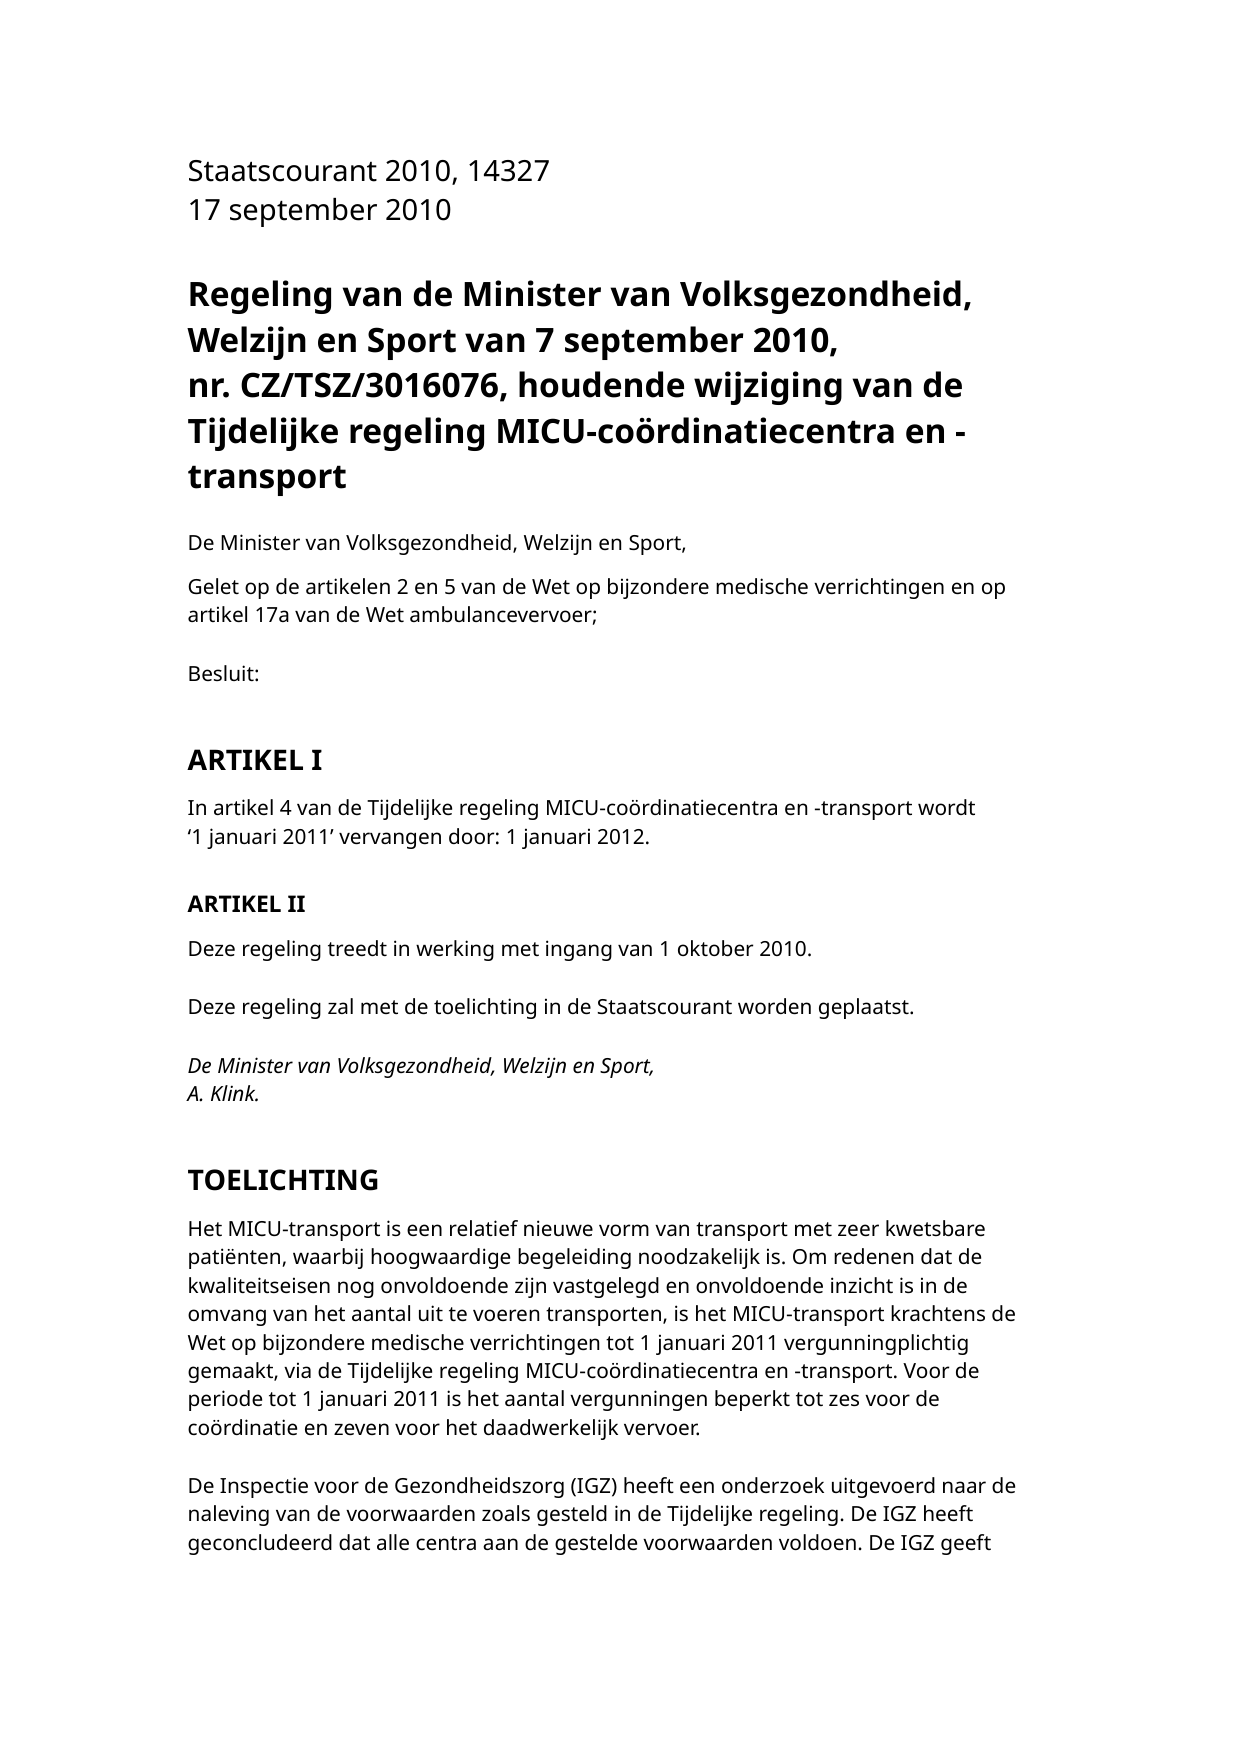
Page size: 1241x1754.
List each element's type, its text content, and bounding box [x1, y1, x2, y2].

text 17 september 2010 [187, 190, 1053, 229]
text De Inspectie voor de Gezondheidszorg (IGZ) heeft een onderzoek uitgevoerd naar de naleving van de voorwaarden zoals gesteld in de Tijdelijke regeling. De IGZ heeft geconcludeerd dat alle centra aan de gestelde voorwaarden voldoen. De IGZ geeft [187, 1471, 1053, 1556]
subtitle TOELICHTING [187, 1160, 1053, 1199]
text Staatscourant 2010, 14327 [187, 150, 1053, 190]
text Deze regeling zal met de toelichting in de Staatscourant worden geplaatst. [187, 992, 1053, 1021]
text Het MICU-transport is een relatief nieuwe vorm van transport met zeer kwetsbare patiënten, waarbij hoogwaardige begeleiding noodzakelijk is. Om redenen dat de kwaliteitseisen nog onvoldoende zijn vastgelegd en onvoldoende inzicht is in de omvang van het aantal uit te voeren transporten, is het MICU-transport krachtens de Wet op bijzondere medische verrichtingen tot 1 januari 2011 vergunningplichtig gemaakt, via de Tijdelijke regeling MICU-coördinatiecentra en -transport. Voor de periode tot 1 januari 2011 is het aantal vergunningen beperkt tot zes voor de coördinatie en zeven voor het daadwerkelijk vervoer. [187, 1214, 1053, 1441]
text De Minister van Volksgezondheid, Welzijn en Sport, [187, 528, 1053, 557]
text A. Klink. [187, 1079, 1053, 1108]
text Besluit: [187, 659, 1053, 687]
text De Minister van Volksgezondheid, Welzijn en Sport, [187, 1051, 1053, 1079]
subtitle ARTIKEL I [187, 740, 1053, 778]
text Gelet op de artikelen 2 en 5 van de Wet op bijzondere medische verrichtingen en op artikel 17a van de Wet ambulancevervoer; [187, 572, 1053, 629]
subtitle Regeling van de Minister van Volksgezondheid, Welzijn en Sport van 7 september 2010, nr. CZ/TSZ/3016076, houdende wijziging van de Tijdelijke regeling MICU-coördinatiecentra en -transport [187, 271, 1053, 498]
text In artikel 4 van de Tijdelijke regeling MICU-coördinatiecentra en -transport wordt ‘1 januari 2011’ vervangen door: 1 januari 2012. [187, 793, 1053, 850]
subtitle ARTIKEL II [187, 888, 1053, 919]
text Deze regeling treedt in werking met ingang van 1 oktober 2010. [187, 934, 1053, 962]
